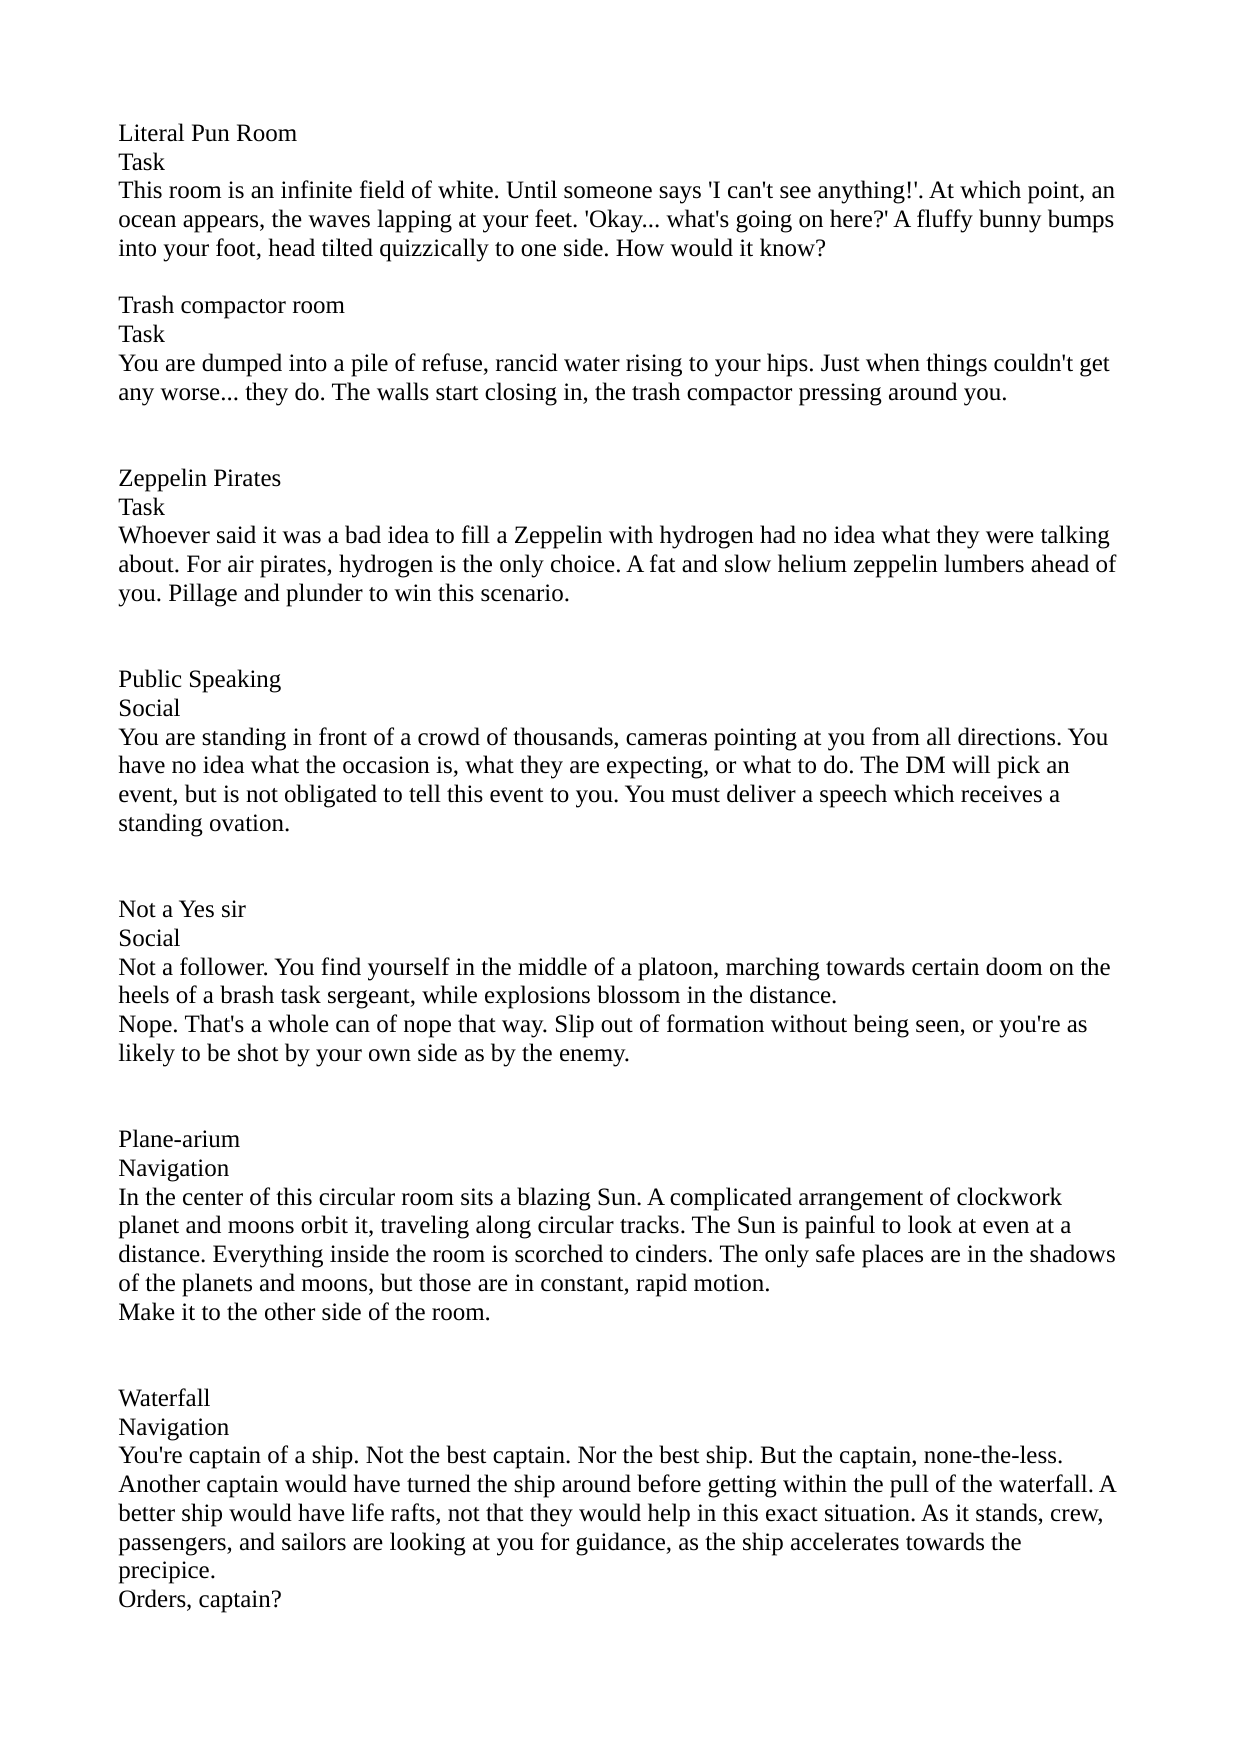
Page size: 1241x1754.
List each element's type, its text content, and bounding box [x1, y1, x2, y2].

text Task [118, 319, 1122, 348]
text Whoever said it was a bad idea to fill a Zeppelin with hydrogen had no idea what they were talking about. For air pirates, hydrogen is the only choice. A fat and slow helium zeppelin lumbers ahead of you. Pillage and plunder to win this scenario. [118, 521, 1122, 607]
text Plane-arium [118, 1124, 1122, 1153]
text Literal Pun Room [118, 118, 1122, 147]
text In the center of this circular room sits a blazing Sun. A complicated arrangement of clockwork planet and moons orbit it, traveling along circular tracks. The Sun is painful to look at even at a distance. Everything inside the room is scorched to cinders. The only safe places are in the shadows of the planets and moons, but those are in constant, rapid motion. [118, 1182, 1122, 1297]
text This room is an infinite field of white. Until someone says 'I can't see anything!'. At which point, an ocean appears, the waves lapping at your feet. 'Okay... what's going on here?' A fluffy bunny bumps into your foot, head tilted quizzically to one side. How would it know? [118, 176, 1122, 262]
text You're captain of a ship. Not the best captain. Nor the best ship. But the captain, none-the-less. Another captain would have turned the ship around before getting within the pull of the waterfall. A better ship would have life rafts, not that they would help in this exact situation. As it stands, crew, passengers, and sailors are looking at you for guidance, as the ship accelerates towards the precipice. [118, 1441, 1122, 1584]
text Task [118, 147, 1122, 176]
text Task [118, 492, 1122, 521]
text Not a follower. You find yourself in the middle of a platoon, marching towards certain doom on the heels of a brash task sergeant, while explosions blossom in the distance. [118, 952, 1122, 1009]
text Orders, captain? [118, 1584, 1122, 1613]
text Waterfall [118, 1383, 1122, 1412]
text Make it to the other side of the room. [118, 1297, 1122, 1326]
text Social [118, 693, 1122, 722]
text Navigation [118, 1153, 1122, 1182]
text Public Speaking [118, 664, 1122, 693]
text You are standing in front of a crowd of thousands, cameras pointing at you from all directions. You have no idea what the occasion is, what they are expecting, or what to do. The DM will pick an event, but is not obligated to tell this event to you. You must deliver a speech which receives a standing ovation. [118, 722, 1122, 837]
text Trash compactor room [118, 291, 1122, 319]
text Social [118, 923, 1122, 952]
text Zeppelin Pirates [118, 463, 1122, 492]
text Nope. That's a whole can of nope that way. Slip out of formation without being seen, or you're as likely to be shot by your own side as by the enemy. [118, 1009, 1122, 1067]
text You are dumped into a pile of refuse, rancid water rising to your hips. Just when things couldn't get any worse... they do. The walls start closing in, the trash compactor pressing around you. [118, 348, 1122, 406]
text Not a Yes sir [118, 894, 1122, 923]
text Navigation [118, 1412, 1122, 1441]
